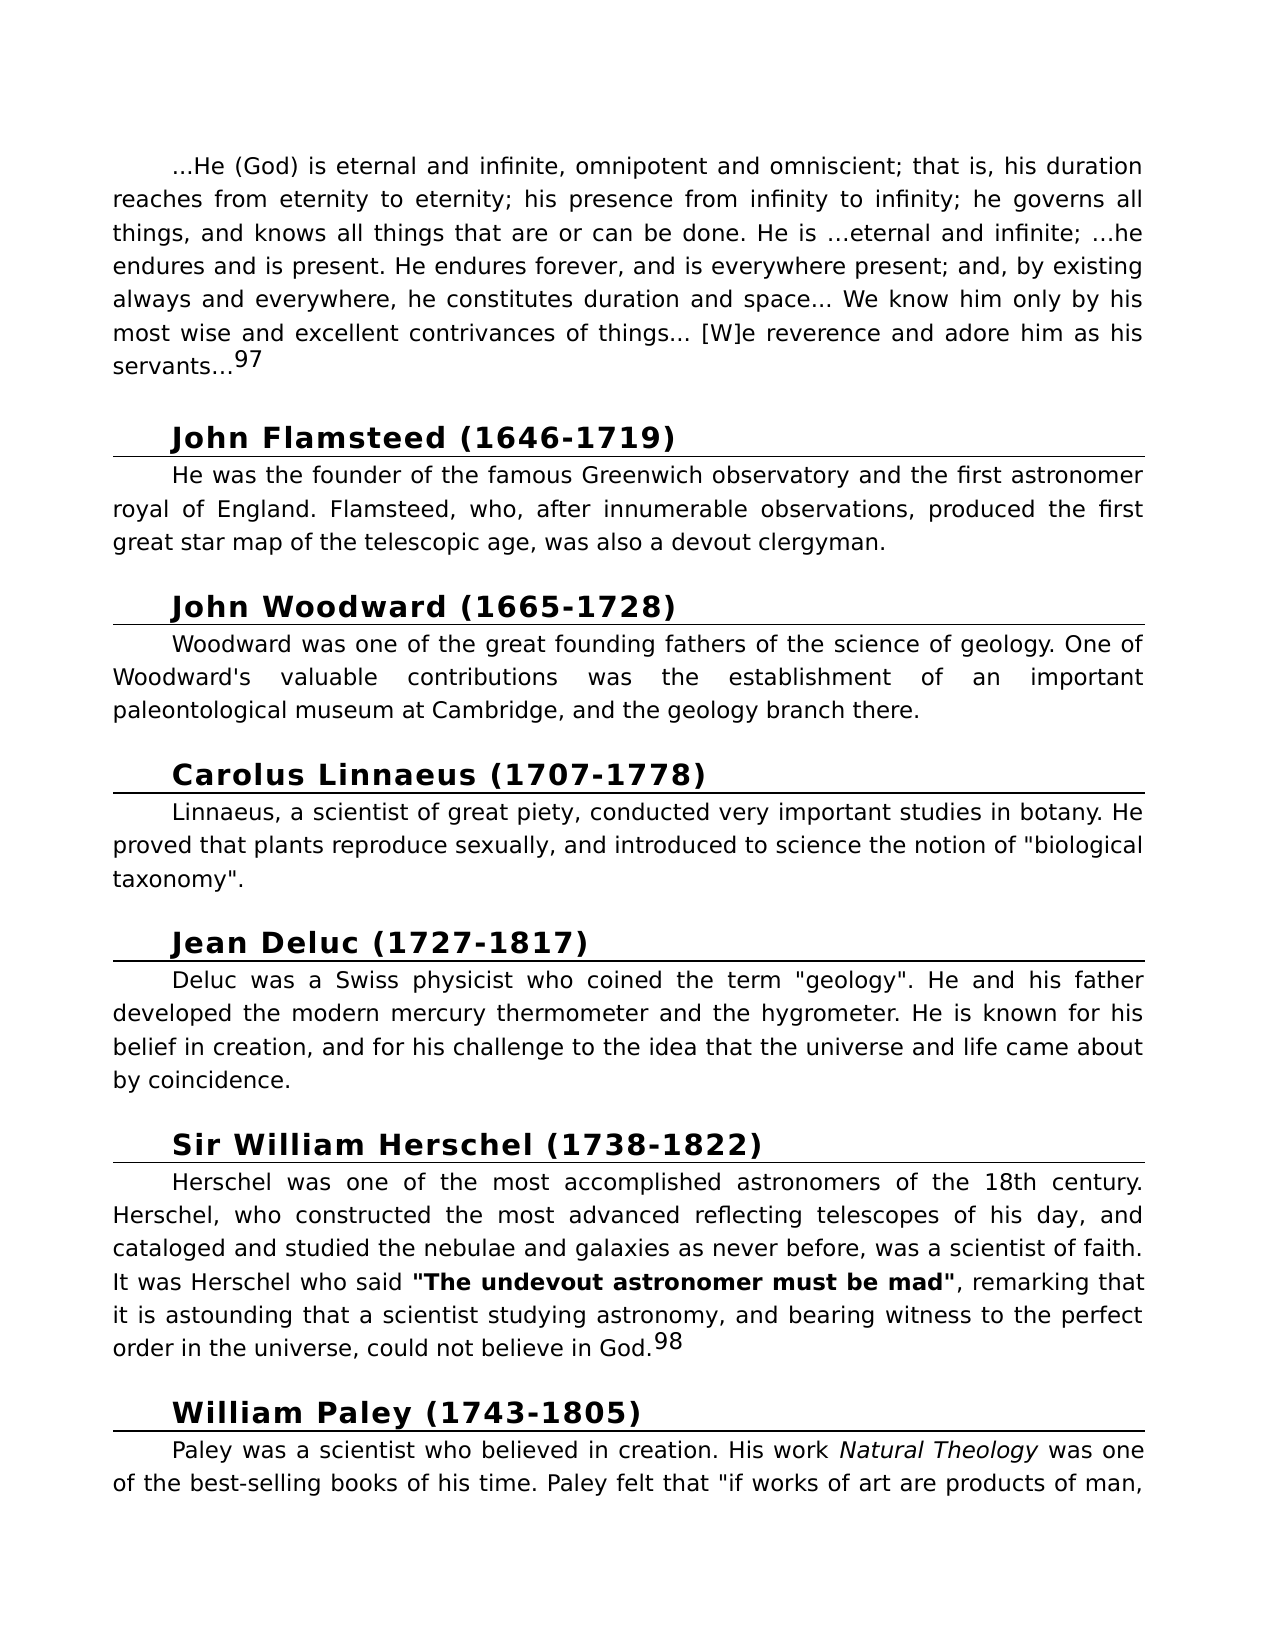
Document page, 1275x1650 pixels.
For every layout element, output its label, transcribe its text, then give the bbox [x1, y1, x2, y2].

text He was the founder of the famous Greenwich observatory and the first astronomer royal of England. Flamsteed, who, after innumerable observations, produced the first great star map of the telescopic age, was also a devout clergyman. [112, 457, 1145, 557]
text Deluc was a Swiss physicist who coined the term "geology". He and his father developed the modern mercury thermometer and the hygrometer. He is known for his belief in creation, and for his challenge to the idea that the universe and life came about by coincidence. [112, 962, 1145, 1095]
text Jean Deluc (1727-1817) [112, 927, 1145, 962]
text ...He (God) is eternal and infinite, omnipotent and omniscient; that is, his duration reaches from eternity to eternity; his presence from infinity to infinity; he governs all things, and knows all things that are or can be done. He is …eternal and infinite; …he endures and is present. He endures forever, and is everywhere present; and, by existing always and everywhere, he constitutes duration and space... We know him only by his most wise and excellent contrivances of things... [W]e reverence and adore him as his servants…97 [112, 148, 1145, 381]
text John Woodward (1665-1728) [112, 591, 1145, 625]
text William Paley (1743-1805) [112, 1397, 1145, 1432]
text Carolus Linnaeus (1707-1778) [112, 759, 1145, 794]
text Paley was a scientist who believed in creation. His work Natural Theology was one of the best-selling books of his time. Paley felt that "if works of art are products of man, [112, 1432, 1145, 1498]
text Herschel was one of the most accomplished astronomers of the 18th century. Herschel, who constructed the most advanced reflecting telescopes of his day, and cataloged and studied the nebulae and galaxies as never before, was a scientist of faith. It was Herschel who said "The undevout astronomer must be mad", remarking that it is astounding that a scientist studying astronomy, and bearing witness to the perfect order in the universe, could not believe in God.98 [112, 1163, 1145, 1363]
text John Flamsteed (1646-1719) [112, 422, 1145, 457]
text Linnaeus, a scientist of great piety, conducted very important studies in botany. He proved that plants reproduce sexually, and introduced to science the notion of "biological taxonomy". [112, 794, 1145, 894]
text Sir William Herschel (1738-1822) [112, 1128, 1145, 1163]
text Woodward was one of the great founding fathers of the science of geology. One of Woodward's valuable contributions was the establishment of an important paleontological museum at Cambridge, and the geology branch there. [112, 625, 1145, 725]
